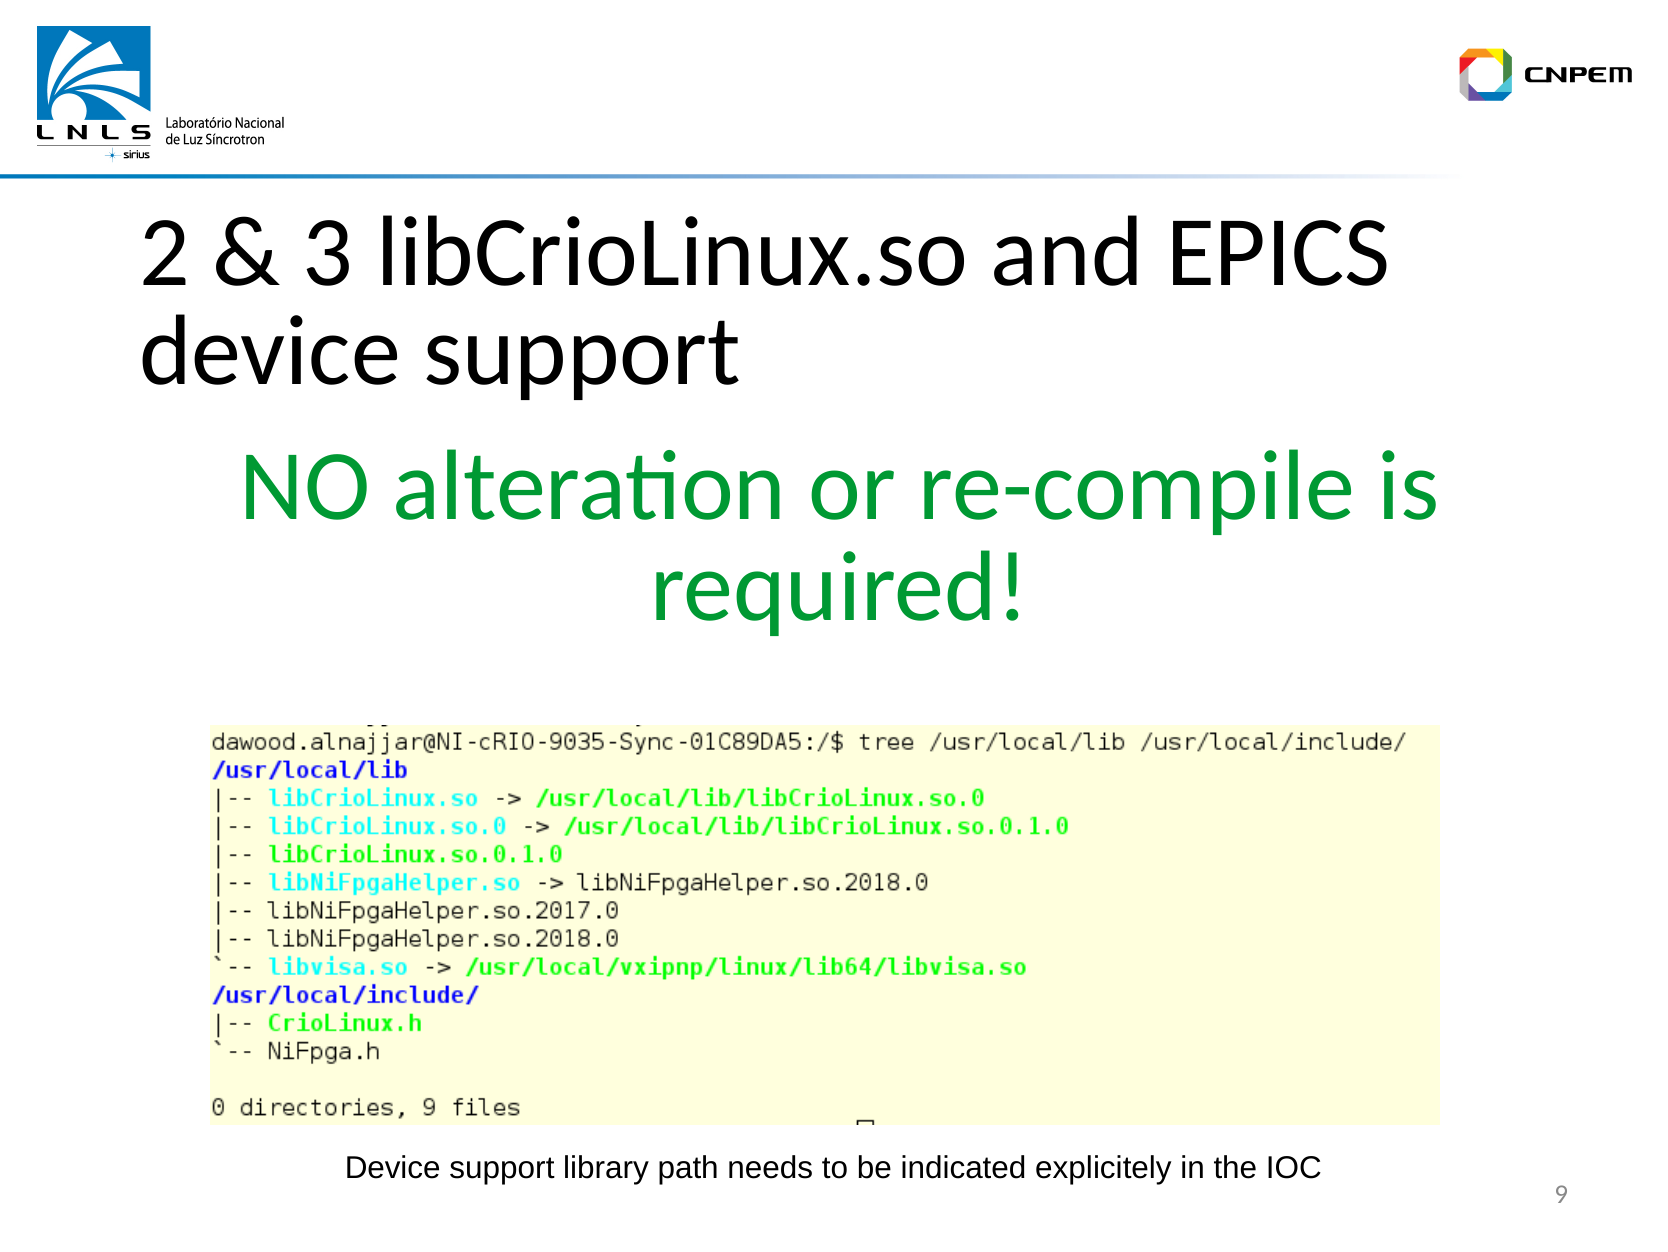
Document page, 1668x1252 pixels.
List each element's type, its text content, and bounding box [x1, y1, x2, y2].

text_box NO alteration or re-compile is required! [120, 444, 1561, 646]
picture [0, 0, 1668, 1251]
text_box Device support library path needs to be indicated explicitely in the IOC [330, 1140, 1336, 1216]
text_box 2 & 3 libCrioLinux.so and EPICS device support [139, 210, 1580, 411]
